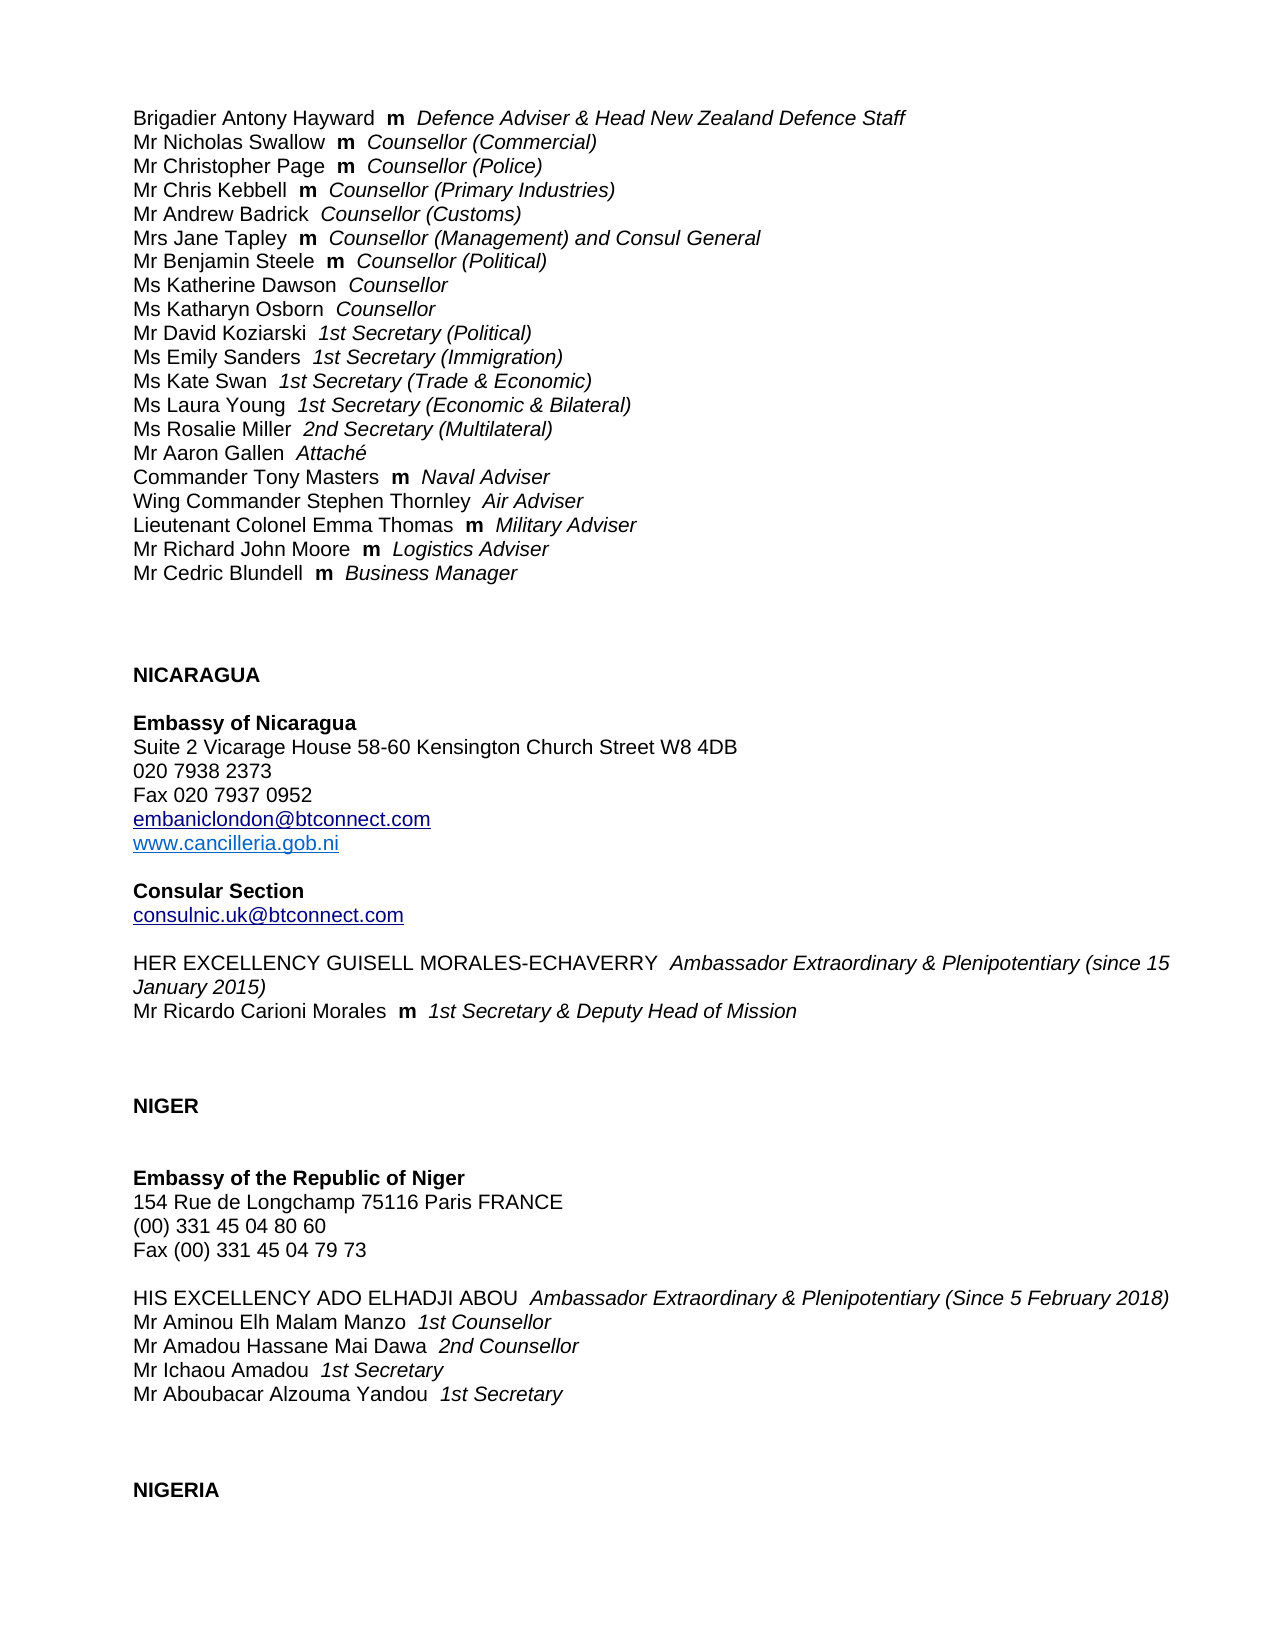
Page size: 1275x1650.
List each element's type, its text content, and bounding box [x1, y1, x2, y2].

text NICARAGUA [133, 663, 1181, 687]
text Consular Section [133, 879, 1181, 903]
text www.cancilleria.gob.ni [133, 831, 1181, 855]
text Suite 2 Vicarage House 58-60 Kensington Church Street W8 4DB [133, 735, 1181, 759]
text Brigadier Antony Hayward m Defence Adviser & Head New Zealand Defence Staff [133, 106, 1181, 129]
text Mr David Koziarski 1st Secretary (Political) [133, 321, 1181, 345]
text Mr Nicholas Swallow m Counsellor (Commercial) [133, 129, 1181, 153]
text Mr Benjamin Steele m Counsellor (Political) [133, 249, 1181, 273]
text HER EXCELLENCY GUISELL MORALES-ECHAVERRY Ambassador Extraordinary & Plenipotentiary (since 15 January 2015) [133, 951, 1181, 998]
subtitle Embassy of the Republic of Niger [133, 1166, 1181, 1190]
text Ms Laura Young 1st Secretary (Economic & Bilateral) [133, 393, 1181, 417]
subtitle NIGERIA [133, 1478, 1181, 1502]
text Mr Cedric Blundell m Business Manager [133, 561, 1181, 585]
text Mr Aaron Gallen Attaché [133, 441, 1181, 465]
text Mr Ichaou Amadou 1st Secretary [133, 1358, 1181, 1382]
text Ms Kate Swan 1st Secretary (Trade & Economic) [133, 369, 1181, 393]
text Fax (00) 331 45 04 79 73 [133, 1238, 1181, 1262]
text Mrs Jane Tapley m Counsellor (Management) and Consul General [133, 225, 1181, 249]
text Ms Katharyn Osborn Counsellor [133, 297, 1181, 321]
text Mr Amadou Hassane Mai Dawa 2nd Counsellor [133, 1334, 1181, 1358]
text Mr Christopher Page m Counsellor (Police) [133, 153, 1181, 177]
text Ms Rosalie Miller 2nd Secretary (Multilateral) [133, 417, 1181, 441]
text Mr Aboubacar Alzouma Yandou 1st Secretary [133, 1382, 1181, 1406]
text Mr Andrew Badrick Counsellor (Customs) [133, 201, 1181, 225]
text Wing Commander Stephen Thornley Air Adviser [133, 489, 1181, 513]
text Ms Emily Sanders 1st Secretary (Immigration) [133, 345, 1181, 369]
text consulnic.uk@btconnect.com [133, 903, 1181, 927]
text 020 7938 2373 [133, 759, 1181, 783]
text Mr Richard John Moore m Logistics Adviser [133, 537, 1181, 561]
text HIS EXCELLENCY ADO ELHADJI ABOU Ambassador Extraordinary & Plenipotentiary (Since 5 February 2018) [133, 1286, 1181, 1310]
text Embassy of Nicaragua [133, 711, 1181, 735]
text Ms Katherine Dawson Counsellor [133, 273, 1181, 297]
text Lieutenant Colonel Emma Thomas m Military Adviser [133, 513, 1181, 537]
text Mr Ricardo Carioni Morales m 1st Secretary & Deputy Head of Mission [133, 998, 1181, 1022]
text NIGER [133, 1094, 1181, 1118]
text Commander Tony Masters m Naval Adviser [133, 465, 1181, 489]
text embaniclondon@btconnect.com [133, 807, 1181, 831]
text Mr Chris Kebbell m Counsellor (Primary Industries) [133, 177, 1181, 201]
text Fax 020 7937 0952 [133, 783, 1181, 807]
text (00) 331 45 04 80 60 [133, 1214, 1181, 1238]
text Mr Aminou Elh Malam Manzo 1st Counsellor [133, 1310, 1181, 1334]
text 154 Rue de Longchamp 75116 Paris FRANCE [133, 1190, 1181, 1214]
